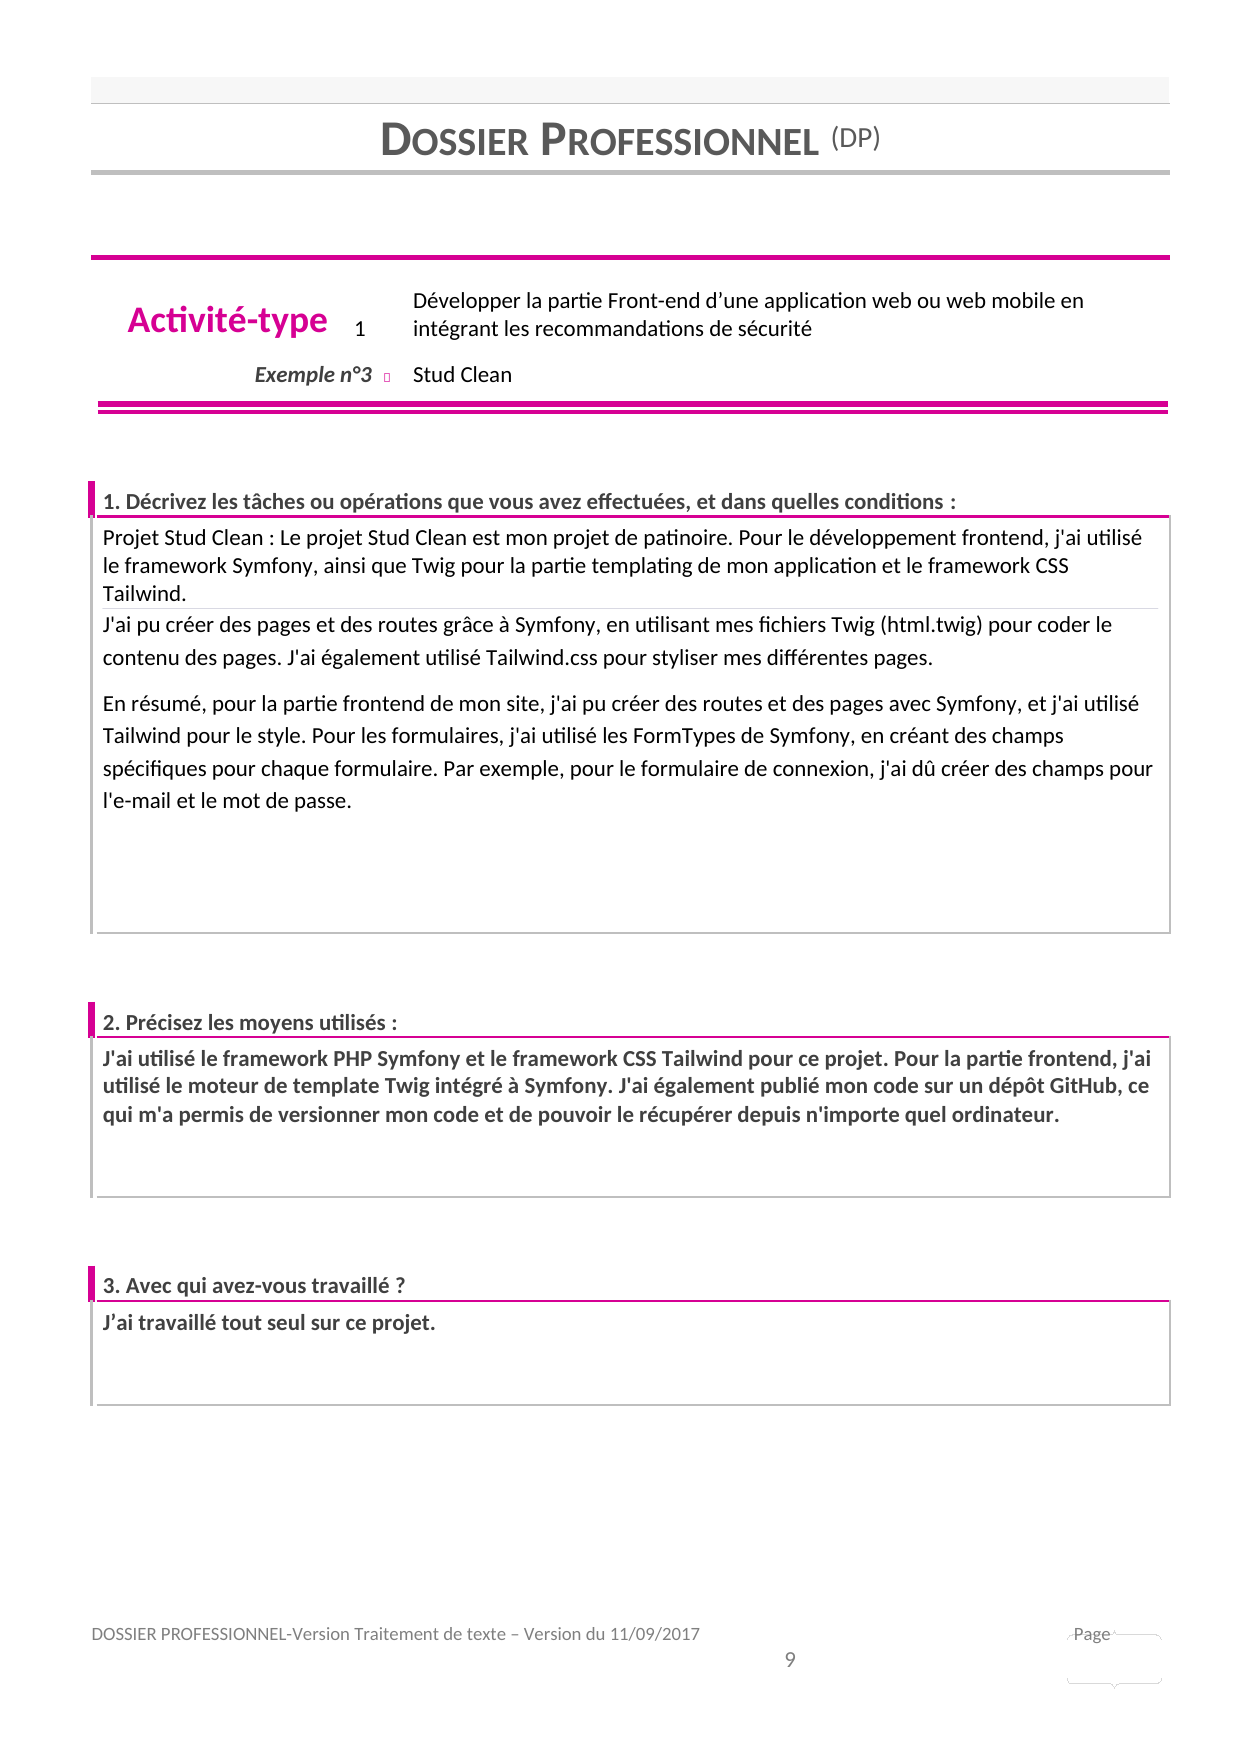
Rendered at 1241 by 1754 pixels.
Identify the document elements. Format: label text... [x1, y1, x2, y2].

table_cell [1110, 934, 1169, 968]
table_cell [91, 968, 1169, 1002]
table_cell 1. Décrivez les tâches ou opérations que vous avez effectuées, et dans quelles conditions : [95, 481, 1169, 515]
table_cell [93, 898, 1169, 932]
table_cell [1110, 1406, 1169, 1439]
table_cell [91, 1196, 1169, 1232]
table_cell Exemple n°3  [91, 342, 402, 401]
table_cell Projet Stud Clean : Le projet Stud Clean est mon projet de patinoire. Pour le développement frontend, j'ai utilisé le framework Symfony, ainsi que Twig pour la partie templating de mon application et le framework CSS Tailwind. J'ai pu créer des pages et des routes grâce à Symfony, en utilisant mes fichiers Twig (html.twig) pour coder le contenu des pages. J'ai également utilisé Tailwind.css pour styliser mes différentes pages. En résumé, pour la partie frontend de mon site, j'ai pu créer des routes et des pages avec Symfony, et j'ai utilisé Tailwind pour le style. Pour les formulaires, j'ai utilisé les FormTypes de Symfony, en créant des champs spécifiques pour chaque formulaire. Par exemple, pour le formulaire de connexion, j'ai dû créer des champs pour l'e-mail et le mot de passe. [93, 515, 1169, 864]
table_cell [91, 448, 1169, 481]
table_header 1 [343, 280, 402, 342]
table_cell [93, 1370, 1169, 1403]
table_cell [93, 1128, 1169, 1162]
table_cell Stud Clean [402, 342, 1169, 401]
table_cell [93, 1162, 1169, 1196]
table_cell [91, 1404, 1110, 1439]
table_cell [91, 1232, 1169, 1266]
table_cell [91, 401, 1169, 447]
table_header Activité-type [91, 280, 343, 342]
table_cell [93, 864, 1169, 898]
table_cell 2. Précisez les moyens utilisés : [95, 1002, 1169, 1036]
table_cell J'ai utilisé le framework PHP Symfony et le framework CSS Tailwind pour ce projet. Pour la partie frontend, j'ai utilisé le moteur de template Twig intégré à Symfony. J'ai également publié mon code sur un dépôt GitHub, ce qui m'a permis de versionner mon code et de pouvoir le récupérer depuis n'importe quel ordinateur. [93, 1036, 1169, 1128]
table_cell J’ai travaillé tout seul sur ce projet. [93, 1300, 1169, 1336]
table_cell 3. Avec qui avez-vous travaillé ? [95, 1266, 1169, 1299]
table_header Développer la partie Front-end d’une application web ou web mobile en intégrant les recommandations de sécurité [402, 280, 1169, 342]
table_cell [91, 932, 1110, 968]
table_cell [93, 1336, 1169, 1369]
